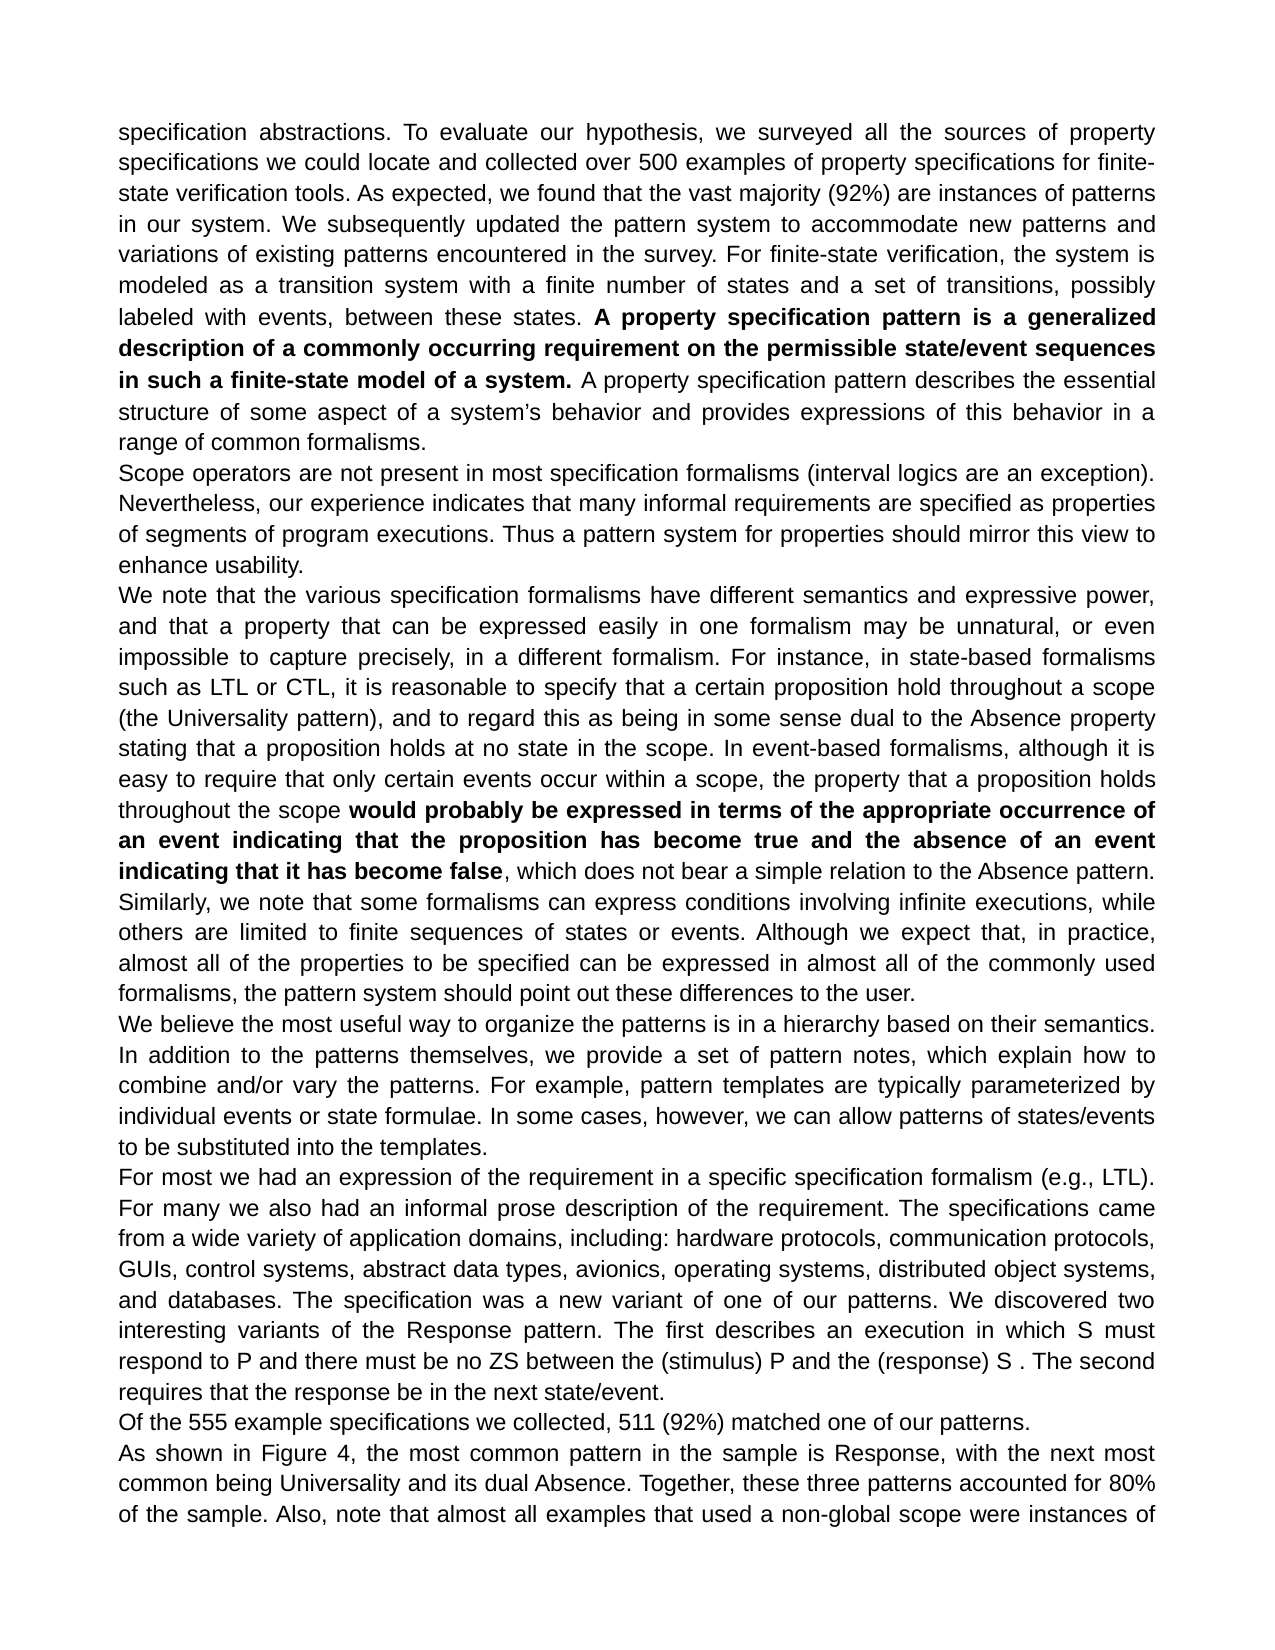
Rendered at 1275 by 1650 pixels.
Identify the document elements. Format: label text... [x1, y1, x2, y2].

text Of the 555 example specifications we collected, 511 (92%) matched one of our patterns. [118, 1408, 1157, 1435]
text We believe the most useful way to organize the patterns is in a hierarchy based on their semantics. In addition to the patterns themselves, we provide a set of pattern notes, which explain how to combine and/or vary the patterns. For example, pattern templates are typically parameterized by individual events or state formulae. In some cases, however, we can allow patterns of states/events to be substituted into the templates. [118, 1010, 1157, 1160]
text specification abstractions. To evaluate our hypothesis, we surveyed all the sources of property specifications we could locate and collected over 500 examples of property specifications for finite-state verification tools. As expected, we found that the vast majority (92%) are instances of patterns in our system. We subsequently updated the pattern system to accommodate new patterns and variations of existing patterns encountered in the survey. For finite-state verification, the system is modeled as a transition system with a finite number of states and a set of transitions, possibly labeled with events, between these states. A property specification pattern is a generalized description of a commonly occurring requirement on the permissible state/event sequences in such a finite-state model of a system. A property specification pattern describes the essential structure of some aspect of a system’s behavior and provides expressions of this behavior in a range of common formalisms. [118, 118, 1157, 455]
text As shown in Figure 4, the most common pattern in the sample is Response, with the next most common being Universality and its dual Absence. Together, these three patterns accounted for 80% of the sample. Also, note that almost all examples that used a non-global scope were instances of [118, 1439, 1157, 1527]
text We note that the various specification formalisms have different semantics and expressive power, and that a property that can be expressed easily in one formalism may be unnatural, or even impossible to capture precisely, in a different formalism. For instance, in state-based formalisms such as LTL or CTL, it is reasonable to specify that a certain proposition hold throughout a scope (the Universality pattern), and to regard this as being in some sense dual to the Absence property stating that a proposition holds at no state in the scope. In event-based formalisms, although it is easy to require that only certain events occur within a scope, the property that a proposition holds throughout the scope would probably be expressed in terms of the appropriate occurrence of an event indicating that the proposition has become true and the absence of an event indicating that it has become false, which does not bear a simple relation to the Absence pattern. Similarly, we note that some formalisms can express conditions involving infinite executions, while others are limited to finite sequences of states or events. Although we expect that, in practice, almost all of the properties to be specified can be expressed in almost all of the commonly used formalisms, the pattern system should point out these differences to the user. [118, 582, 1157, 1007]
text Scope operators are not present in most specification formalisms (interval logics are an exception). Nevertheless, our experience indicates that many informal requirements are specified as properties of segments of program executions. Thus a pattern system for properties should mirror this view to enhance usability. [118, 459, 1157, 578]
text For most we had an expression of the requirement in a specific specification formalism (e.g., LTL). For many we also had an informal prose description of the requirement. The specifications came from a wide variety of application domains, including: hardware protocols, communication protocols, GUIs, control systems, abstract data types, avionics, operating systems, distributed object systems, and databases. The specification was a new variant of one of our patterns. We discovered two interesting variants of the Response pattern. The first describes an execution in which S must respond to P and there must be no ZS between the (stimulus) P and the (response) S . The second requires that the response be in the next state/event. [118, 1163, 1157, 1405]
